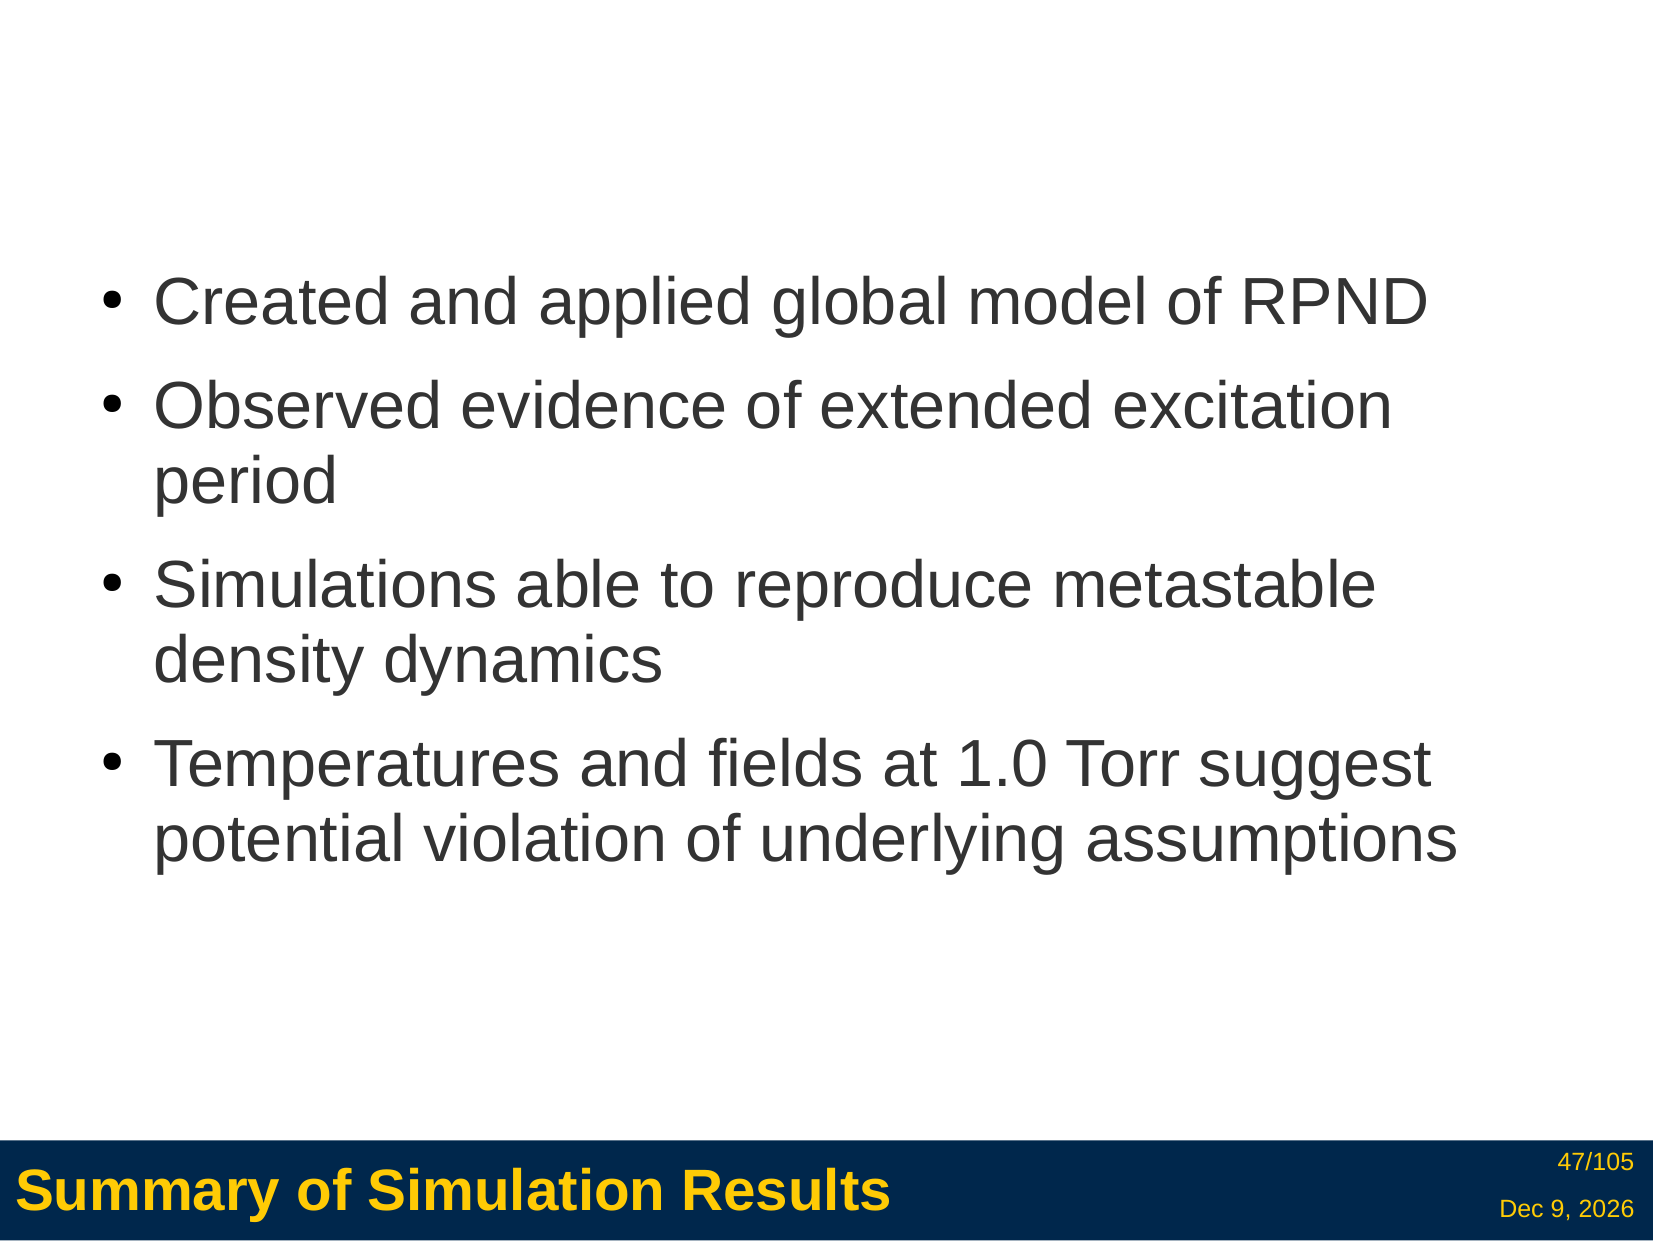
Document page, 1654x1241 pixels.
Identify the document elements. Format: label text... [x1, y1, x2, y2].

title Summary of Simulation Results [14, 1140, 1380, 1241]
list Created and applied global model of RPND Observed evidence of extended excitation period Simulations able to reproduce metastable density dynamics Temperatures and fields at 1.0 Torr suggest potential violation of underlying assumptions [82, 75, 1571, 1066]
